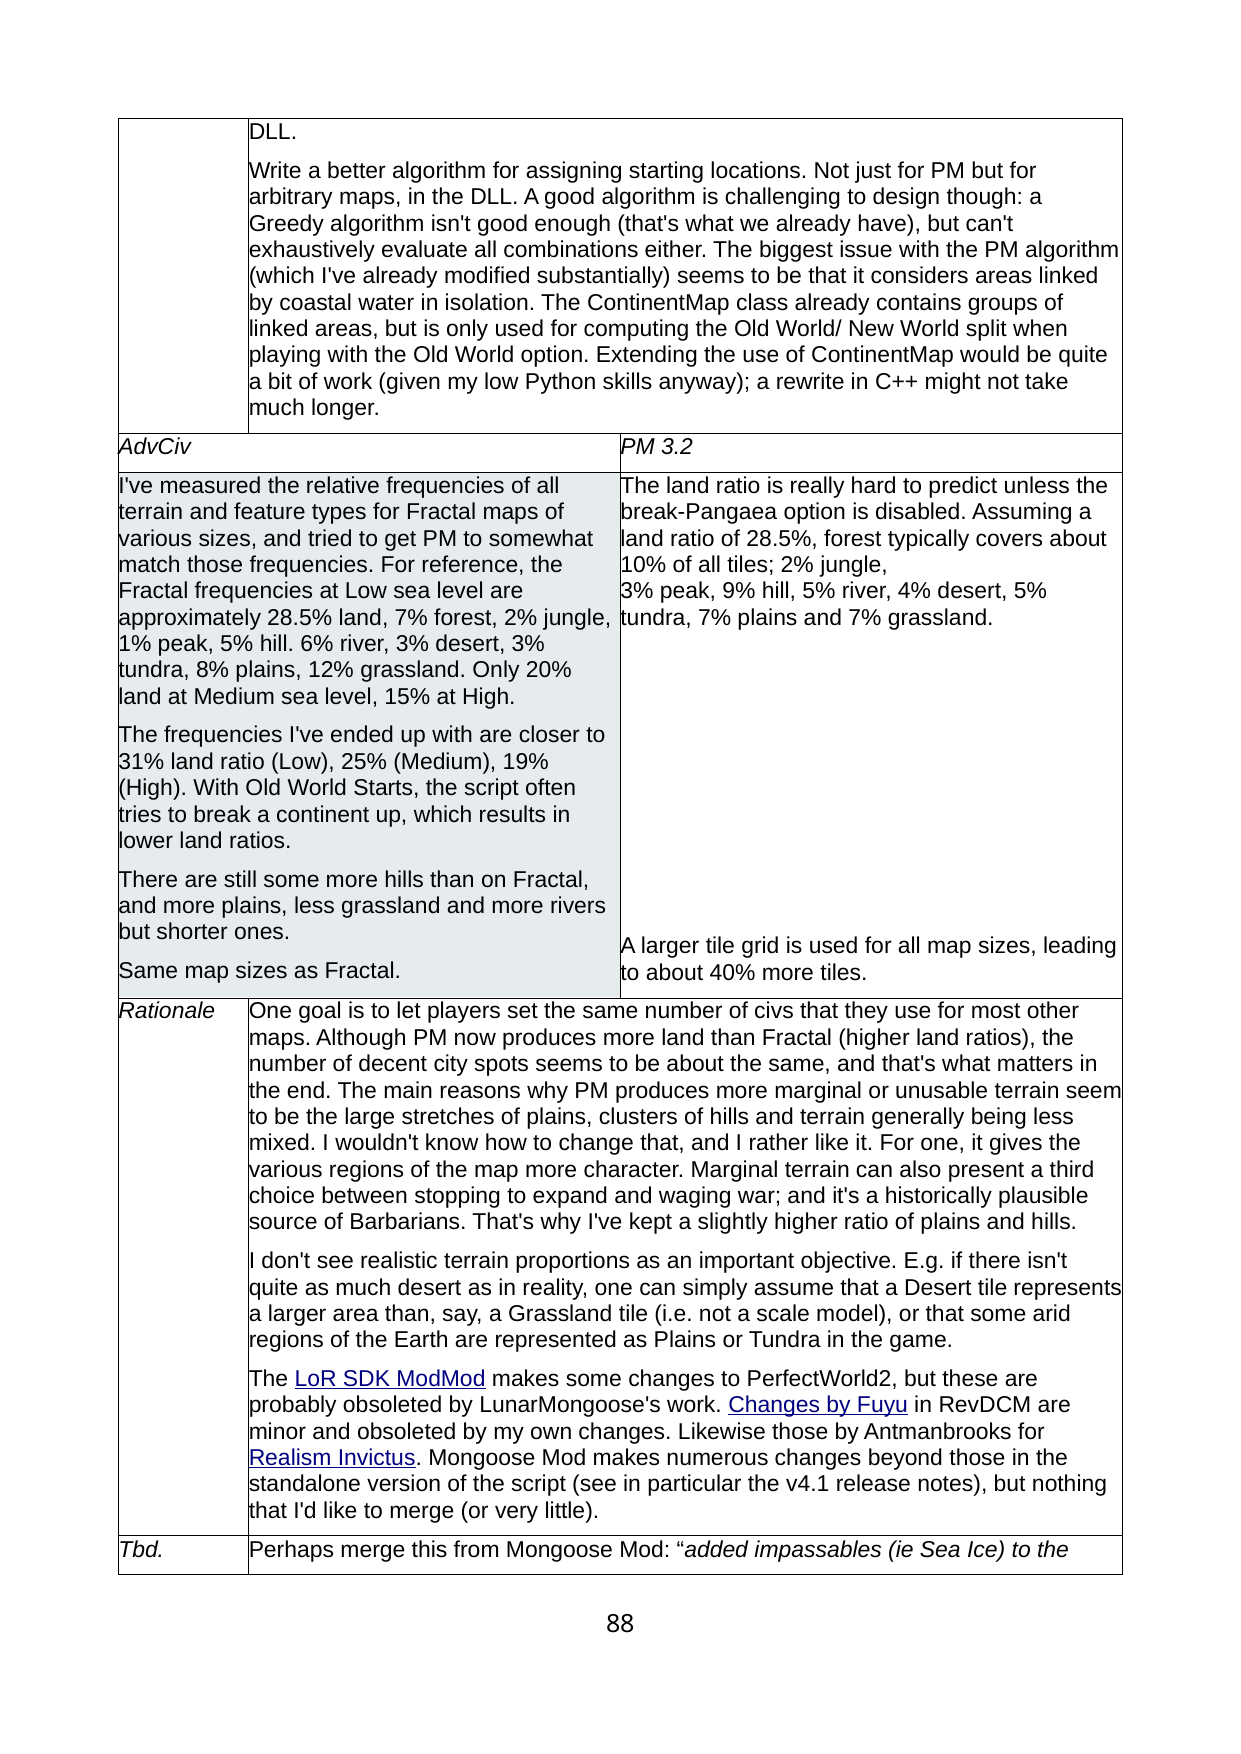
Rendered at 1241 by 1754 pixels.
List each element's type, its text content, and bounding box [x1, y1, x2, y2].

table_cell I've measured the relative frequencies of all terrain and feature types for Fractal maps of various sizes, and tried to get PM to somewhat match those frequencies. For reference, the Fractal frequencies at Low sea level are approximately 28.5% land, 7% forest, 2% jungle, 1% peak, 5% hill. 6% river, 3% desert, 3% tundra, 8% plains, 12% grassland. Only 20% land at Medium sea level, 15% at High. The frequencies I've ended up with are closer to 31% land ratio (Low), 25% (Medium), 19% (High). With Old World Starts, the script often tries to break a continent up, which results in lower land ratios. There are still some more hills than on Fractal, and more plains, less grassland and more rivers but shorter ones. Same map sizes as Fractal. [119, 473, 620, 997]
table_cell Tbd. [119, 1536, 248, 1574]
table_cell The land ratio is really hard to predict unless the break-Pangaea option is disabled. Assuming a land ratio of 28.5%, forest typically covers about 10% of all tiles; 2% jungle, 3% peak, 9% hill, 5% river, 4% desert, 5% tundra, 7% plains and 7% grassland. A larger tile grid is used for all map sizes, leading to about 40% more tiles. [621, 473, 1122, 997]
table_cell [119, 119, 248, 433]
table_cell Rationale [119, 999, 248, 1535]
table_cell AdvCiv [119, 434, 620, 472]
table_cell PM 3.2 [621, 434, 1122, 472]
table_cell One goal is to let players set the same number of civs that they use for most other maps. Although PM now produces more land than Fractal (higher land ratios), the number of decent city spots seems to be about the same, and that's what matters in the end. The main reasons why PM produces more marginal or unusable terrain seem to be the large stretches of plains, clusters of hills and terrain generally being less mixed. I wouldn't know how to change that, and I rather like it. For one, it gives the various regions of the map more character. Marginal terrain can also present a third choice between stopping to expand and waging war; and it's a historically plausible source of Barbarians. That's why I've kept a slightly higher ratio of plains and hills. I don't see realistic terrain proportions as an important objective. E.g. if there isn't quite as much desert as in reality, one can simply assume that a Desert tile represents a larger area than, say, a Grassland tile (i.e. not a scale model), or that some arid regions of the Earth are represented as Plains or Tundra in the game. The LoR SDK ModMod makes some changes to PerfectWorld2, but these are probably obsoleted by LunarMongoose's work. Changes by Fuyu in RevDCM are minor and obsoleted by my own changes. Likewise those by Antmanbrooks for Realism Invictus. Mongoose Mod makes numerous changes beyond those in the standalone version of the script (see in particular the v4.1 release notes), but nothing that I'd like to merge (or very little). [249, 999, 1122, 1535]
table_cell DLL. Write a better algorithm for assigning starting locations. Not just for PM but for arbitrary maps, in the DLL. A good algorithm is challenging to design though: a Greedy algorithm isn't good enough (that's what we already have), but can't exhaustively evaluate all combinations either. The biggest issue with the PM algorithm (which I've already modified substantially) seems to be that it considers areas linked by coastal water in isolation. The ContinentMap class already contains groups of linked areas, but is only used for computing the Old World/ New World split when playing with the Old World option. Extending the use of ContinentMap would be quite a bit of work (given my low Python skills anyway); a rewrite in C++ might not take much longer. [249, 119, 1122, 433]
table_cell Perhaps merge this from Mongoose Mod: “added impassables (ie Sea Ice) to the [249, 1536, 1122, 1574]
